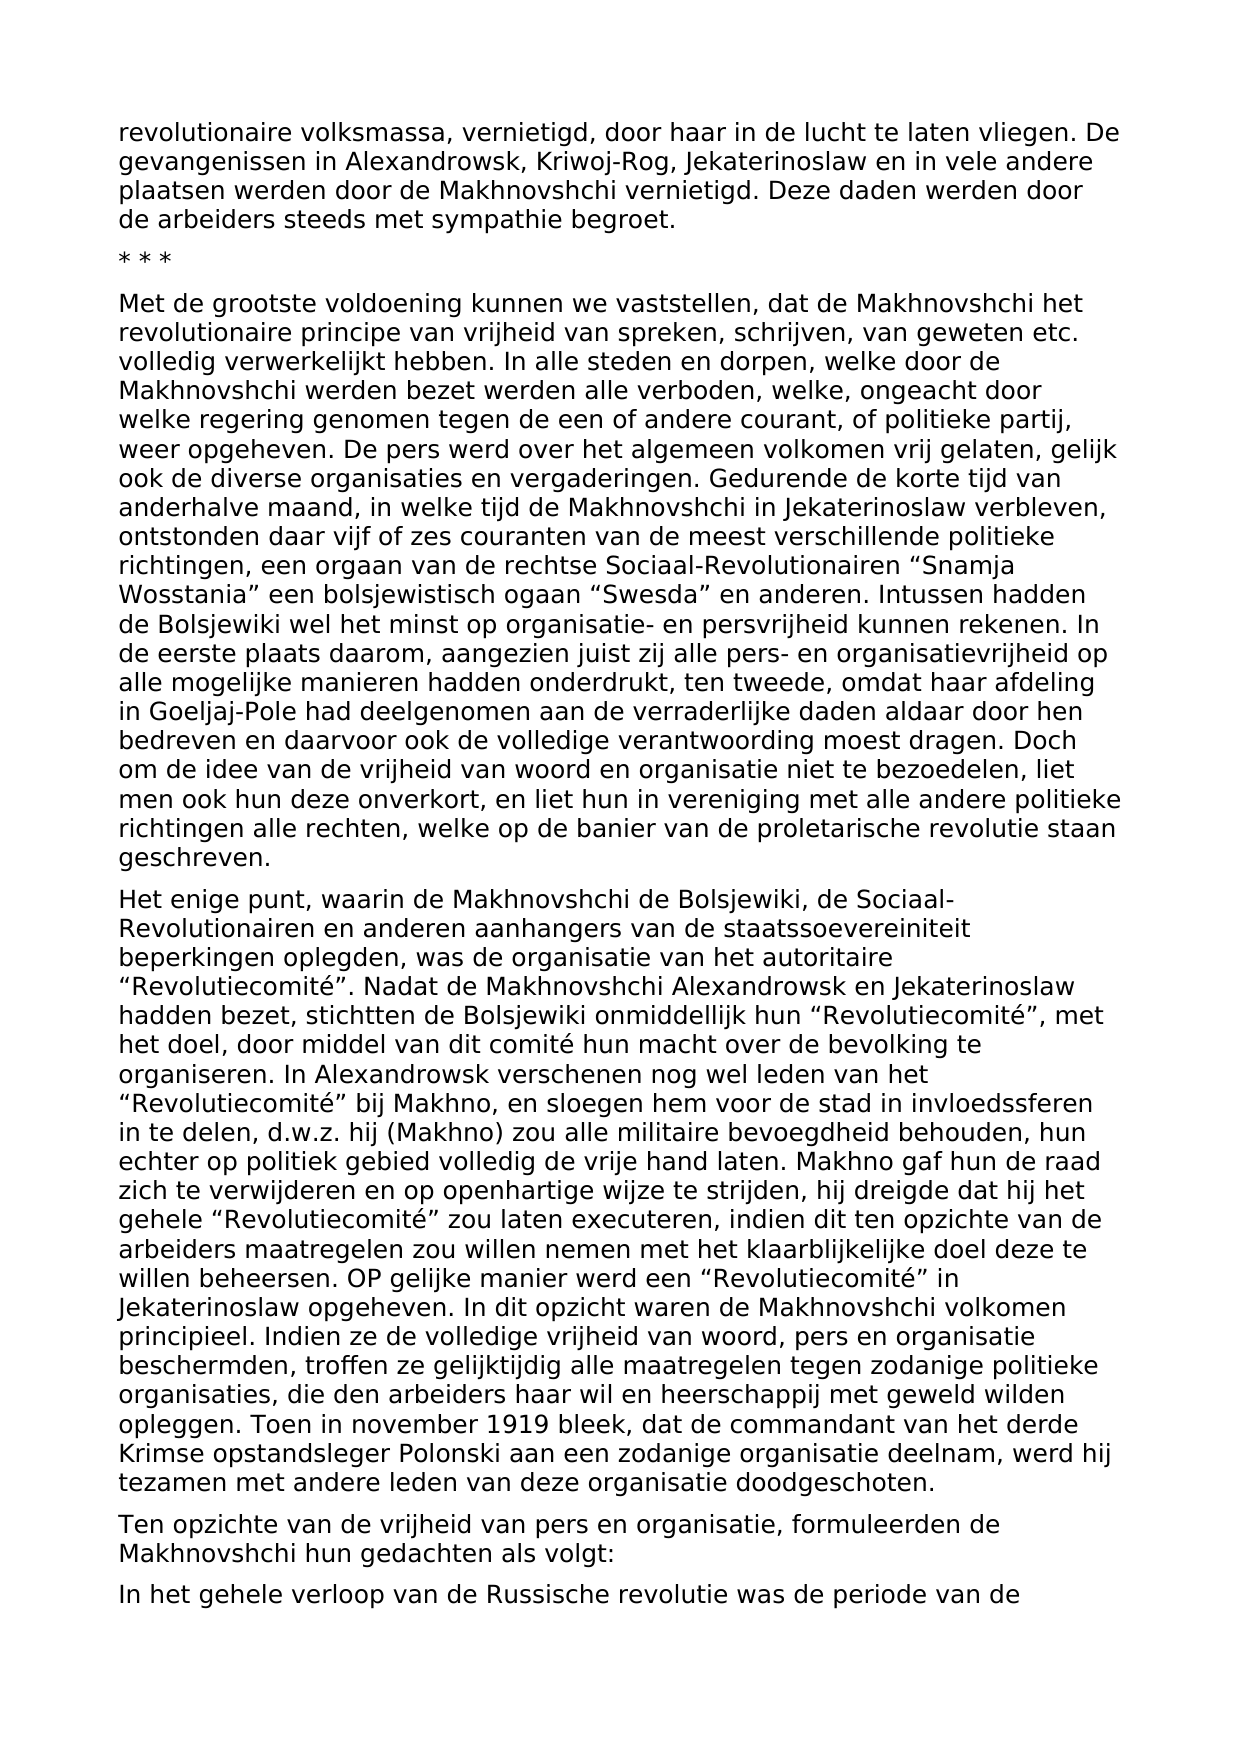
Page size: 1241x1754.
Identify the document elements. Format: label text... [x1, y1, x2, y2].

text Met de grootste voldoening kunnen we vaststellen, dat de Makhnovshchi het revolutionaire principe van vrijheid van spreken, schrijven, van geweten etc. volledig verwerkelijkt hebben. In alle steden en dorpen, welke door de Makhnovshchi werden bezet werden alle verboden, welke, ongeacht door welke regering genomen tegen de een of andere courant, of politieke partij, weer opgeheven. De pers werd over het algemeen volkomen vrij gelaten, gelijk ook de diverse organisaties en vergaderingen. Gedurende de korte tijd van anderhalve maand, in welke tijd de Makhnovshchi in Jekaterinoslaw verbleven, ontstonden daar vijf of zes couranten van de meest verschillende politieke richtingen, een orgaan van de rechtse Sociaal-Revolutionairen “Snamja Wosstania” een bolsjewistisch ogaan “Swesda” en anderen. Intussen hadden de Bolsjewiki wel het minst op organisatie- en persvrijheid kunnen rekenen. In de eerste plaats daarom, aangezien juist zij alle pers- en organisatievrijheid op alle mogelijke manieren hadden onderdrukt, ten tweede, omdat haar afdeling in Goeljaj-Pole had deelgenomen aan de verraderlijke daden aldaar door hen bedreven en daarvoor ook de volledige verantwoording moest dragen. Doch om de idee van de vrijheid van woord en organisatie niet te bezoedelen, liet men ook hun deze onverkort, en liet hun in vereniging met alle andere politieke richtingen alle rechten, welke op de banier van de proletarische revolutie staan geschreven. [118, 289, 1122, 872]
text Het enige punt, waarin de Makhnovshchi de Bolsjewiki, de Sociaal-Revolutionairen en anderen aanhangers van de staatssoevereiniteit beperkingen oplegden, was de organisatie van het autoritaire “Revolutiecomité”. Nadat de Makhnovshchi Alexandrowsk en Jekaterinoslaw hadden bezet, stichtten de Bolsjewiki onmiddellijk hun “Revolutiecomité”, met het doel, door middel van dit comité hun macht over de bevolking te organiseren. In Alexandrowsk verschenen nog wel leden van het “Revolutiecomité” bij Makhno, en sloegen hem voor de stad in invloedssferen in te delen, d.w.z. hij (Makhno) zou alle militaire bevoegdheid behouden, hun echter op politiek gebied volledig de vrije hand laten. Makhno gaf hun de raad zich te verwijderen en op openhartige wijze te strijden, hij dreigde dat hij het gehele “Revolutiecomité” zou laten executeren, indien dit ten opzichte van de arbeiders maatregelen zou willen nemen met het klaarblijkelijke doel deze te willen beheersen. OP gelijke manier werd een “Revolutiecomité” in Jekaterinoslaw opgeheven. In dit opzicht waren de Makhnovshchi volkomen principieel. Indien ze de volledige vrijheid van woord, pers en organisatie beschermden, troffen ze gelijktijdig alle maatregelen tegen zodanige politieke organisaties, die den arbeiders haar wil en heerschappij met geweld wilden opleggen. Toen in november 1919 bleek, dat de commandant van het derde Krimse opstandsleger Polonski aan een zodanige organisatie deelnam, werd hij tezamen met andere leden van deze organisatie doodgeschoten. [118, 885, 1122, 1497]
text * * * [118, 247, 1122, 276]
text Ten opzichte van de vrijheid van pers en organisatie, formuleerden de Makhnovshchi hun gedachten als volgt: [118, 1510, 1122, 1568]
text In het gehele verloop van de Russische revolutie was de periode van de [118, 1581, 1122, 1610]
text revolutionaire volksmassa, vernietigd, door haar in de lucht te laten vliegen. De gevangenissen in Alexandrowsk, Kriwoj-Rog, Jekaterinoslaw en in vele andere plaatsen werden door de Makhnovshchi vernietigd. Deze daden werden door de arbeiders steeds met sympathie begroet. [118, 118, 1122, 235]
